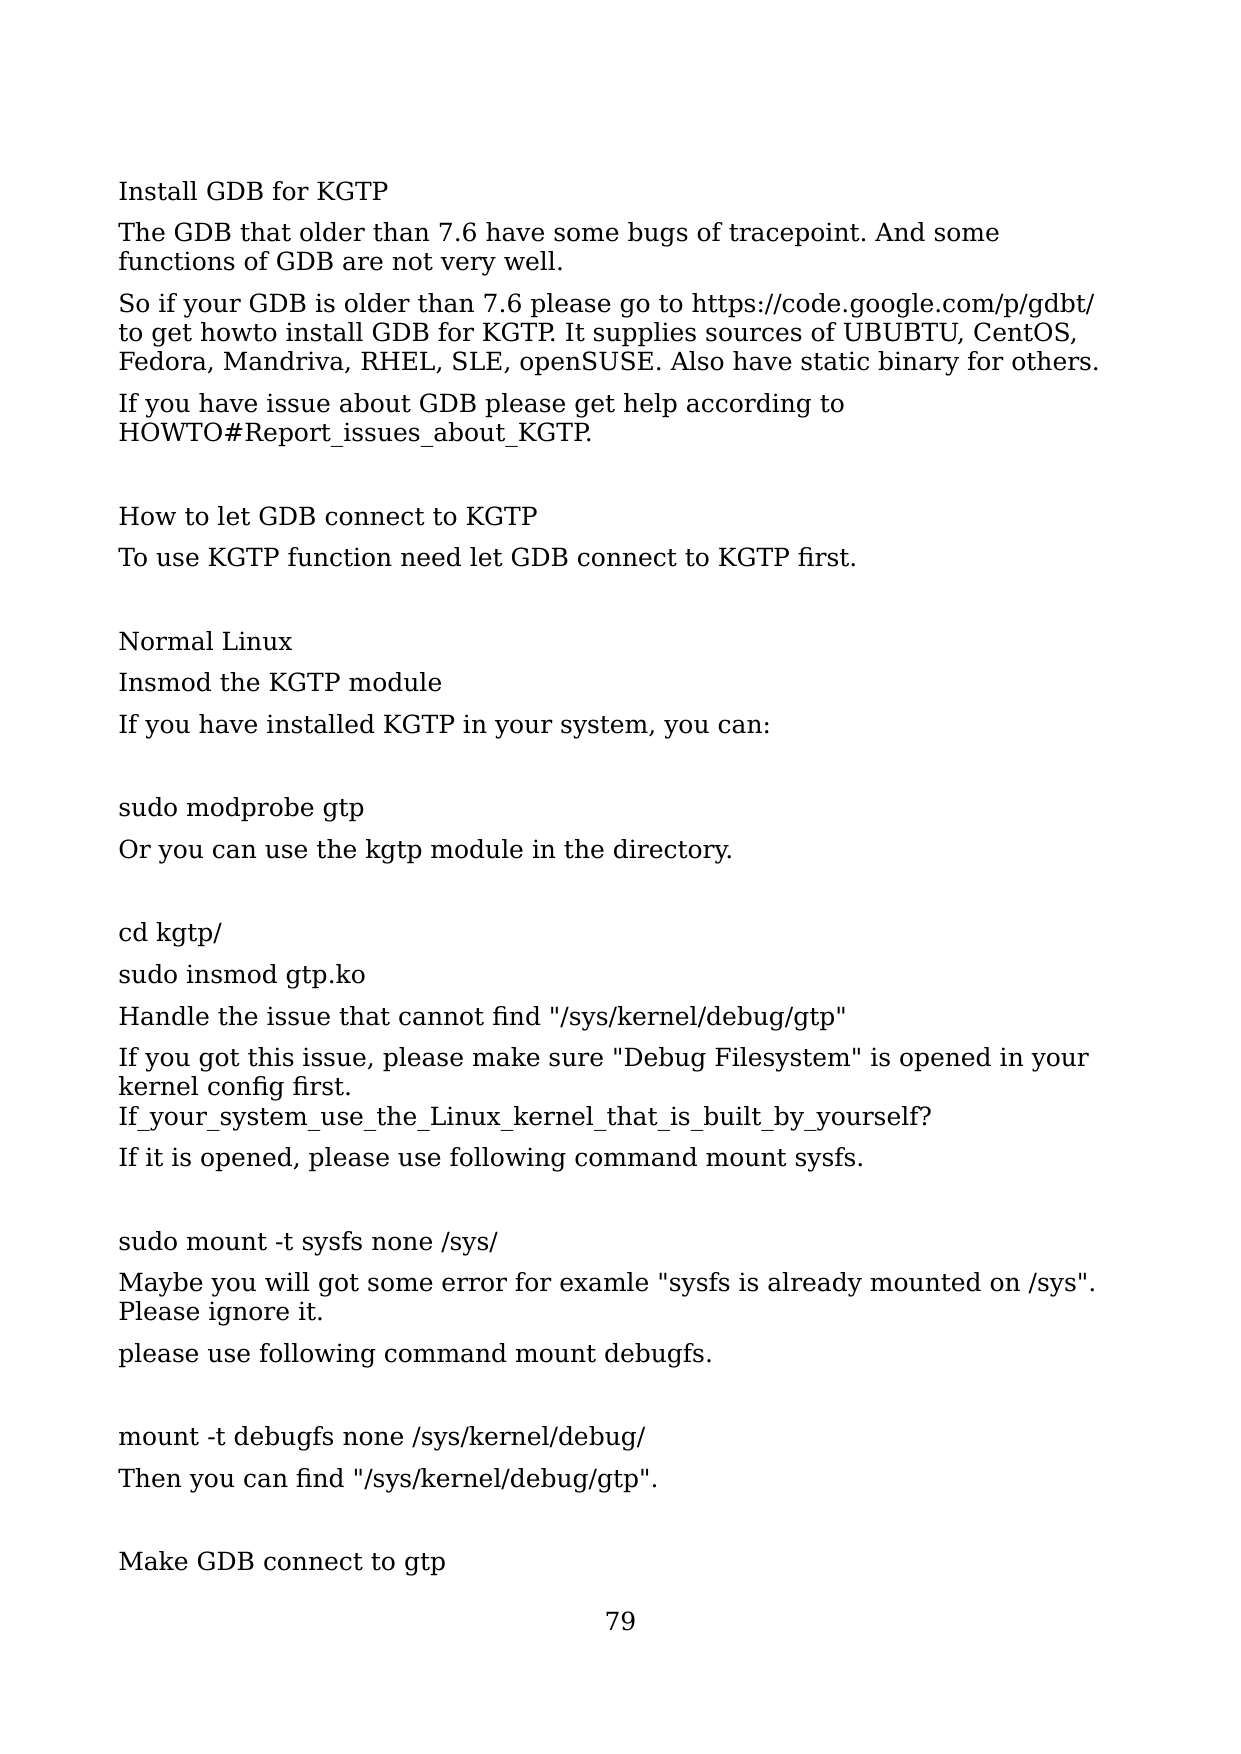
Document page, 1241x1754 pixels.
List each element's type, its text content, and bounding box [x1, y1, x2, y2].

text Insmod the KGTP module [118, 668, 1122, 698]
text If you have issue about GDB please get help according to HOWTO#Report_issues_about_KGTP. [118, 389, 1122, 448]
text How to let GDB connect to KGTP [118, 502, 1122, 531]
text mount -t debugfs none /sys/kernel/debug/ [118, 1423, 1122, 1452]
text sudo modprobe gtp [118, 793, 1122, 823]
text If you have installed KGTP in your system, you can: [118, 710, 1122, 739]
text Install GDB for KGTP [118, 177, 1122, 206]
text So if your GDB is older than 7.6 please go to https://code.google.com/p/gdbt/ to get howto install GDB for KGTP. It supplies sources of UBUBTU, CentOS, Fedora, Mandriva, RHEL, SLE, openSUSE. Also have static binary for others. [118, 289, 1122, 377]
text If it is opened, please use following command mount sysfs. [118, 1143, 1122, 1173]
text Then you can find "/sys/kernel/debug/gtp". [118, 1464, 1122, 1493]
text sudo insmod gtp.ko [118, 960, 1122, 989]
text Make GDB connect to gtp [118, 1548, 1122, 1577]
text The GDB that older than 7.6 have some bugs of tracepoint. And some functions of GDB are not very well. [118, 218, 1122, 277]
text Or you can use the kgtp module in the directory. [118, 835, 1122, 864]
text sudo mount -t sysfs none /sys/ [118, 1227, 1122, 1256]
text cd kgtp/ [118, 918, 1122, 948]
text If you got this issue, please make sure "Debug Filesystem" is opened in your kernel config first. If_your_system_use_the_Linux_kernel_that_is_built_by_yourself? [118, 1043, 1122, 1131]
text please use following command mount debugfs. [118, 1339, 1122, 1368]
text Handle the issue that cannot find "/sys/kernel/debug/gtp" [118, 1002, 1122, 1031]
text Normal Linux [118, 627, 1122, 656]
text To use KGTP function need let GDB connect to KGTP first. [118, 543, 1122, 573]
text Maybe you will got some error for examle "sysfs is already mounted on /sys". Please ignore it. [118, 1268, 1122, 1327]
